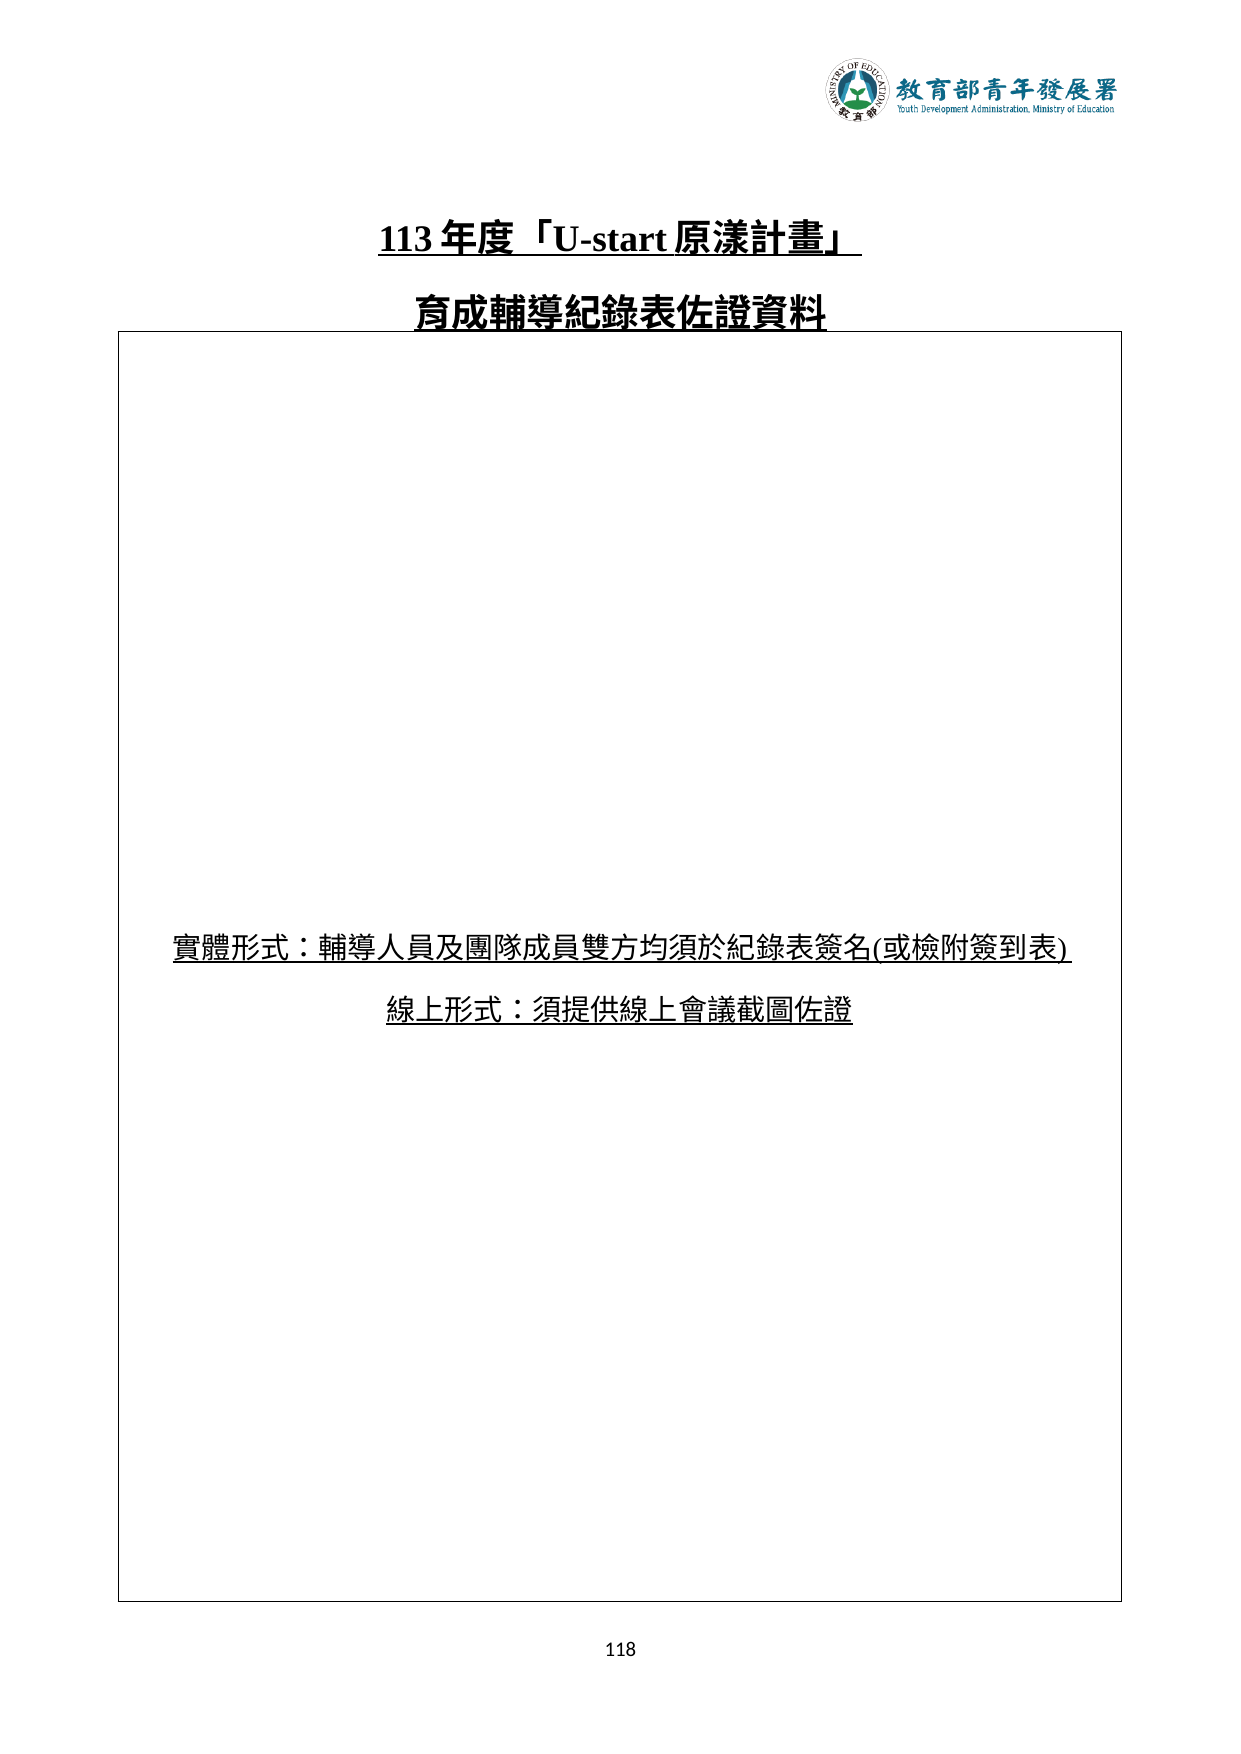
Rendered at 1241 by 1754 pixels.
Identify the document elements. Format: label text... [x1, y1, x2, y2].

table_header 實體形式：輔導人員及團隊成員雙方均須於紀錄表簽名(或檢附簽到表) 線上形式：須提供線上會議截圖佐證 [119, 332, 1121, 1601]
text 育成輔導紀錄表佐證資料 [118, 268, 1122, 331]
text 113年度「U-start原漾計畫」 [118, 193, 1122, 256]
